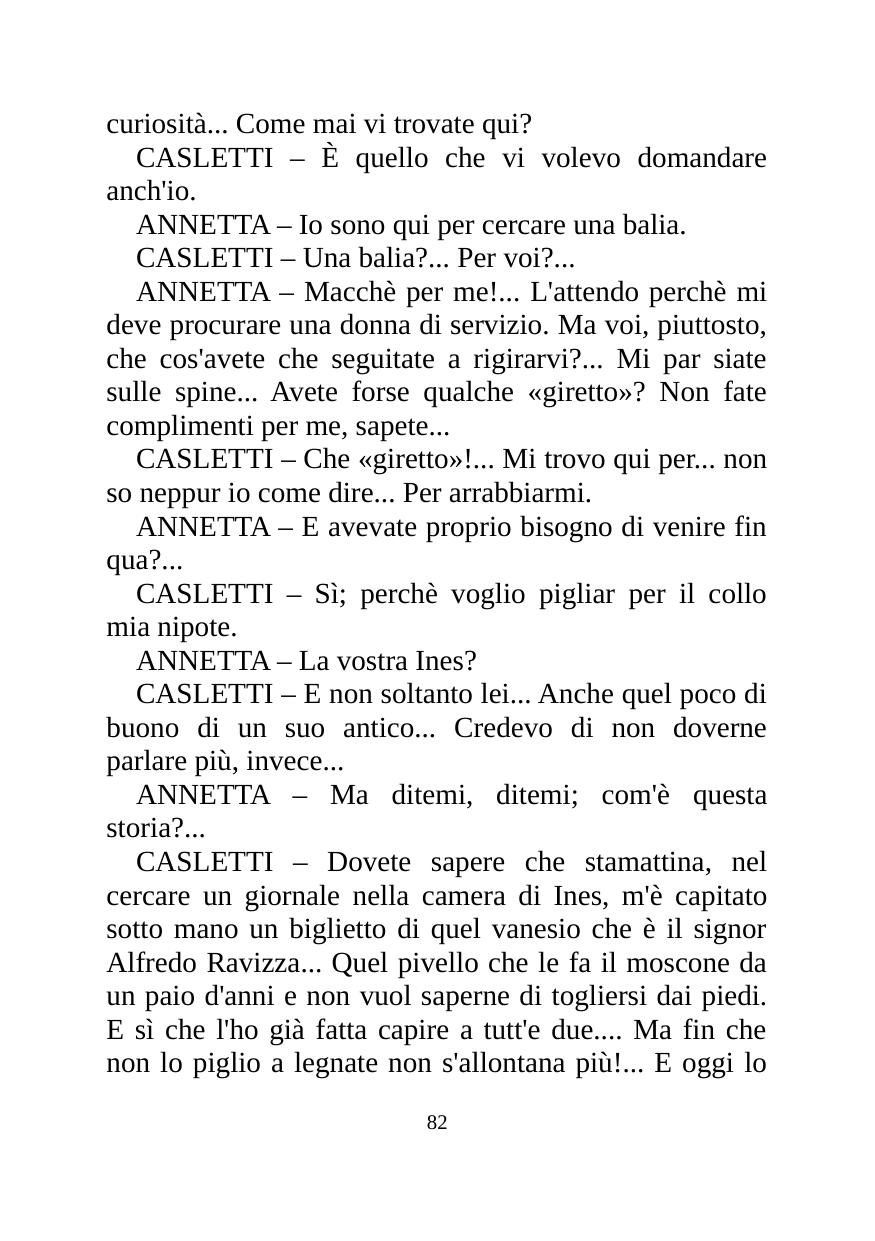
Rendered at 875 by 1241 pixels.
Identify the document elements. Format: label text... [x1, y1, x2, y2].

text curiosità... Come mai vi trovate qui? [106, 106, 768, 140]
text CASLETTI – È quello che vi volevo domandare anch'io. [106, 140, 768, 207]
text ANNETTA – Ma ditemi, ditemi; com'è questa storia?... [106, 777, 768, 844]
text ANNETTA – Macchè per me!... L'attendo perchè mi deve procurare una donna di servizio. Ma voi, piuttosto, che cos'avete che seguitate a rigirarvi?... Mi par siate sulle spine... Avete forse qualche «giretto»? Non fate complimenti per me, sapete... [106, 274, 768, 442]
text ANNETTA – Io sono qui per cercare una balia. [106, 207, 768, 240]
text CASLETTI – Una balia?... Per voi?... [106, 240, 768, 274]
text ANNETTA – E avevate proprio bisogno di venire fin qua?... [106, 509, 768, 576]
text CASLETTI – Sì; perchè voglio pigliar per il collo mia nipote. [106, 576, 768, 643]
text ANNETTA – La vostra Ines? [106, 643, 768, 676]
text CASLETTI – Che «giretto»!... Mi trovo qui per... non so neppur io come dire... Per arrabbiarmi. [106, 442, 768, 509]
text CASLETTI – E non soltanto lei... Anche quel poco di buono di un suo antico... Credevo di non doverne parlare più, invece... [106, 676, 768, 777]
text CASLETTI – Dovete sapere che stamattina, nel cercare un giornale nella camera di Ines, m'è capitato sotto mano un biglietto di quel vanesio che è il signor Alfredo Ravizza... Quel pivello che le fa il moscone da un paio d'anni e non vuol saperne di togliersi dai piedi. E sì che l'ho già fatta capire a tutt'e due.... Ma fin che non lo piglio a legnate non s'allontana più!... E oggi lo [106, 844, 768, 1079]
